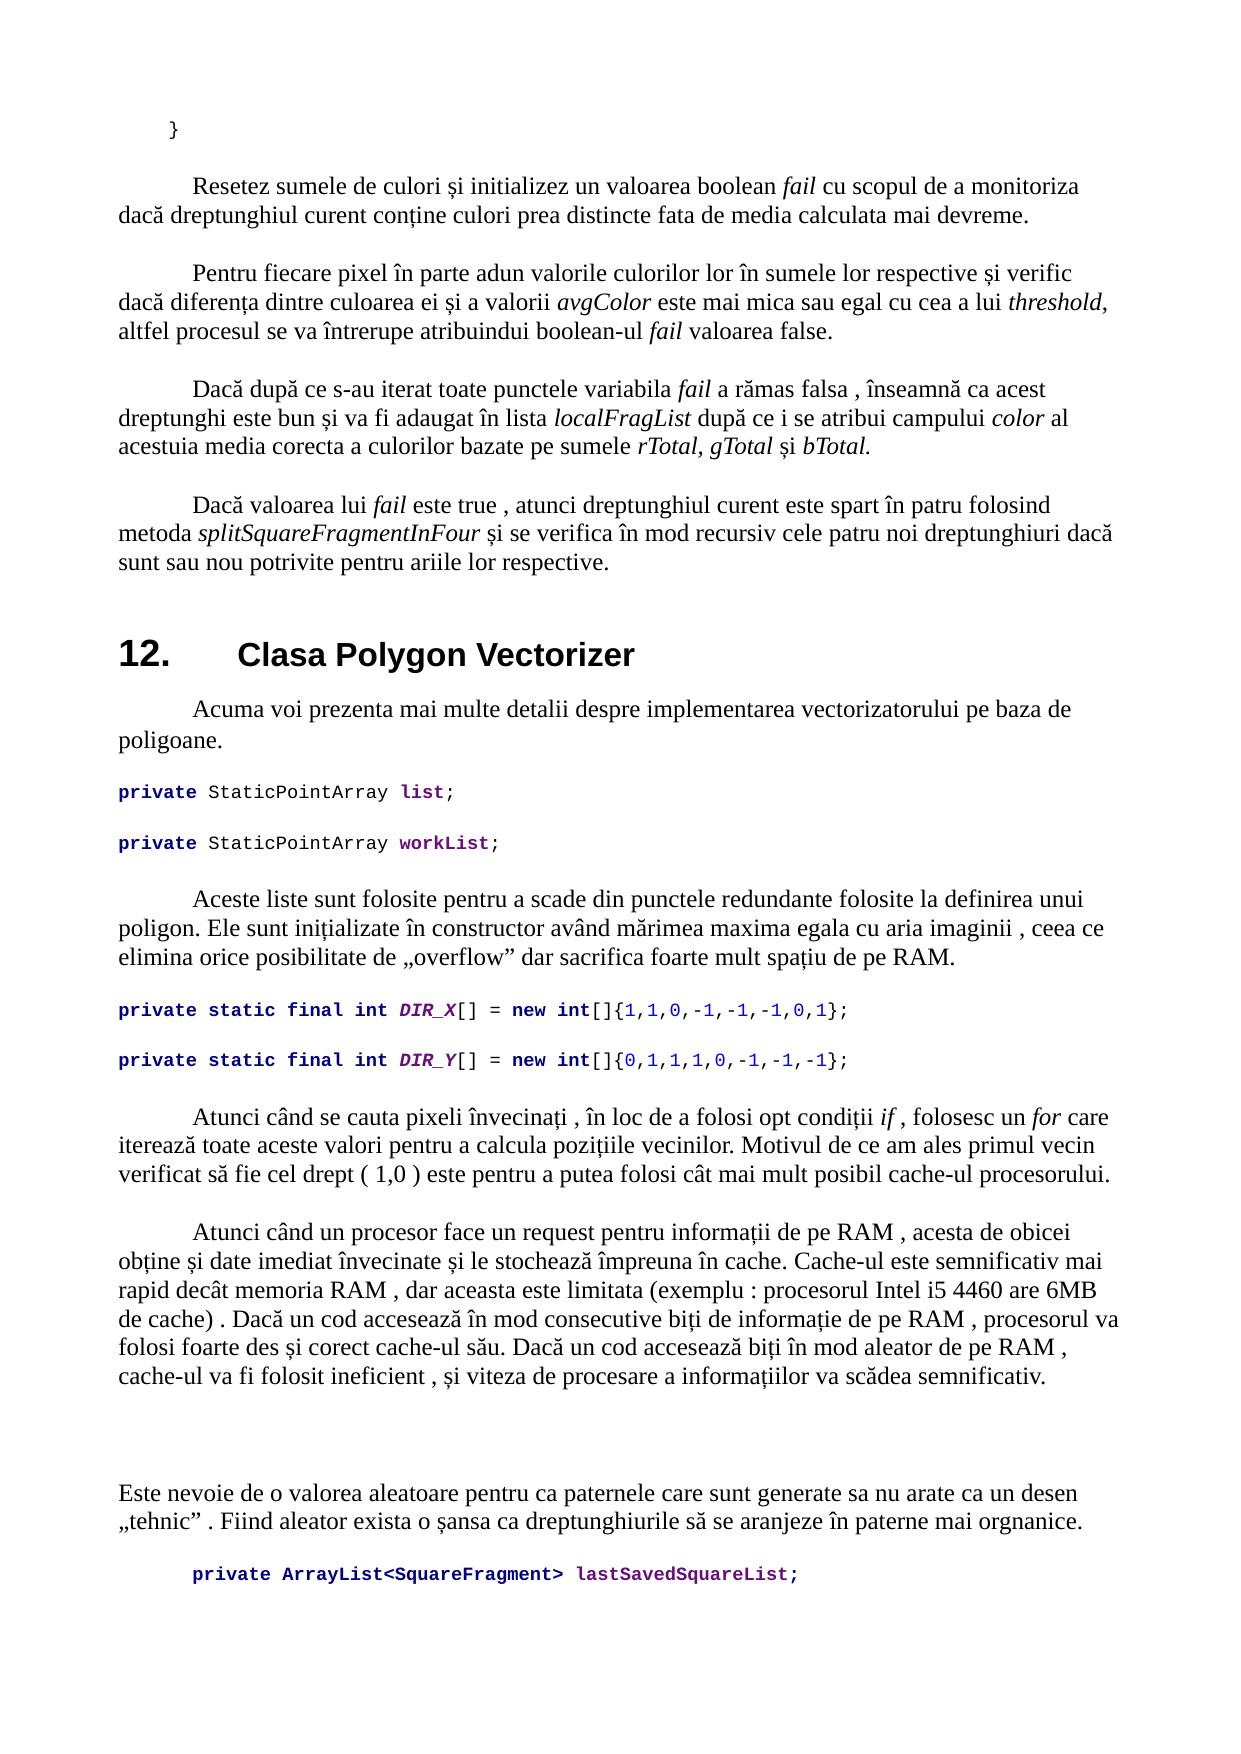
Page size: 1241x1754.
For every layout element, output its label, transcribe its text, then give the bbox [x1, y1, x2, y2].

text Este nevoie de o valorea aleatoare pentru ca paternele care sunt generate sa nu arate ca un desen „tehnic” . Fiind aleator exista o șansa ca dreptunghiurile să se aranjeze în paterne mai orgnanice. [118, 1478, 1122, 1535]
text private static final int DIR_Y[] = new int[]{0,1,1,1,0,-1,-1,-1}; [118, 1051, 1122, 1072]
text private StaticPointArray list; [118, 783, 1122, 804]
text Acuma voi prezenta mai multe detalii despre implementarea vectorizatorului pe baza de poligoane. [118, 687, 1122, 754]
text Resetez sumele de culori și initializez un valoarea boolean fail cu scopul de a monitoriza dacă dreptunghiul curent conține culori prea distincte fata de media calculata mai devreme. [118, 171, 1122, 229]
text Atunci când un procesor face un request pentru informații de pe RAM , acesta de obicei obține și date imediat învecinate și le stochează împreuna în cache. Cache-ul este semnificativ mai rapid decât memoria RAM , dar aceasta este limitata (exemplu : procesorul Intel i5 4460 are 6MB de cache) . Dacă un cod accesează în mod consecutive biți de informație de pe RAM , procesorul va folosi foarte des și corect cache-ul său. Dacă un cod accesează biți în mod aleator de pe RAM , cache-ul va fi folosit ineficient , și viteza de procesare a informațiilor va scădea semnificativ. [118, 1217, 1122, 1390]
text Aceste liste sunt folosite pentru a scade din punctele redundante folosite la definirea unui poligon. Ele sunt inițializate în constructor având mărimea maxima egala cu aria imaginii , ceea ce elimina orice posibilitate de „overflow” dar sacrifica foarte mult spațiu de pe RAM. [118, 884, 1122, 971]
text Atunci când se cauta pixeli învecinați , în loc de a folosi opt condiții if , folosesc un for care iterează toate aceste valori pentru a calcula pozițiile vecinilor. Motivul de ce am ales primul vecin verificat să fie cel drept ( 1,0 ) este pentru a putea folosi cât mai mult posibil cache-ul procesorului. [118, 1102, 1122, 1188]
subtitle Clasa Polygon Vectorizer [118, 630, 1122, 674]
text Pentru fiecare pixel în parte adun valorile culorilor lor în sumele lor respective și verific dacă diferența dintre culoarea ei și a valorii avgColor este mai mica sau egal cu cea a lui threshold, altfel procesul se va întrerupe atribuindui boolean-ul fail valoarea false. [118, 258, 1122, 344]
text Dacă după ce s-au iterat toate punctele variabila fail a rămas falsa , înseamnă ca acest dreptunghi este bun și va fi adaugat în lista localFragList după ce i se atribui campului color al acestuia media corecta a culorilor bazate pe sumele rTotal, gTotal și bTotal. [118, 374, 1122, 460]
text Dacă valoarea lui fail este true , atunci dreptunghiul curent este spart în patru folosind metoda splitSquareFragmentInFour și se verifica în mod recursiv cele patru noi dreptunghiuri dacă sunt sau nou potrivite pentru ariile lor respective. [118, 490, 1122, 576]
text } [118, 118, 1122, 142]
text private StaticPointArray workList; [118, 834, 1122, 855]
text private static final int DIR_X[] = new int[]{1,1,0,-1,-1,-1,0,1}; [118, 1000, 1122, 1022]
text private ArrayList<SquareFragment> lastSavedSquareList; [118, 1565, 1122, 1586]
